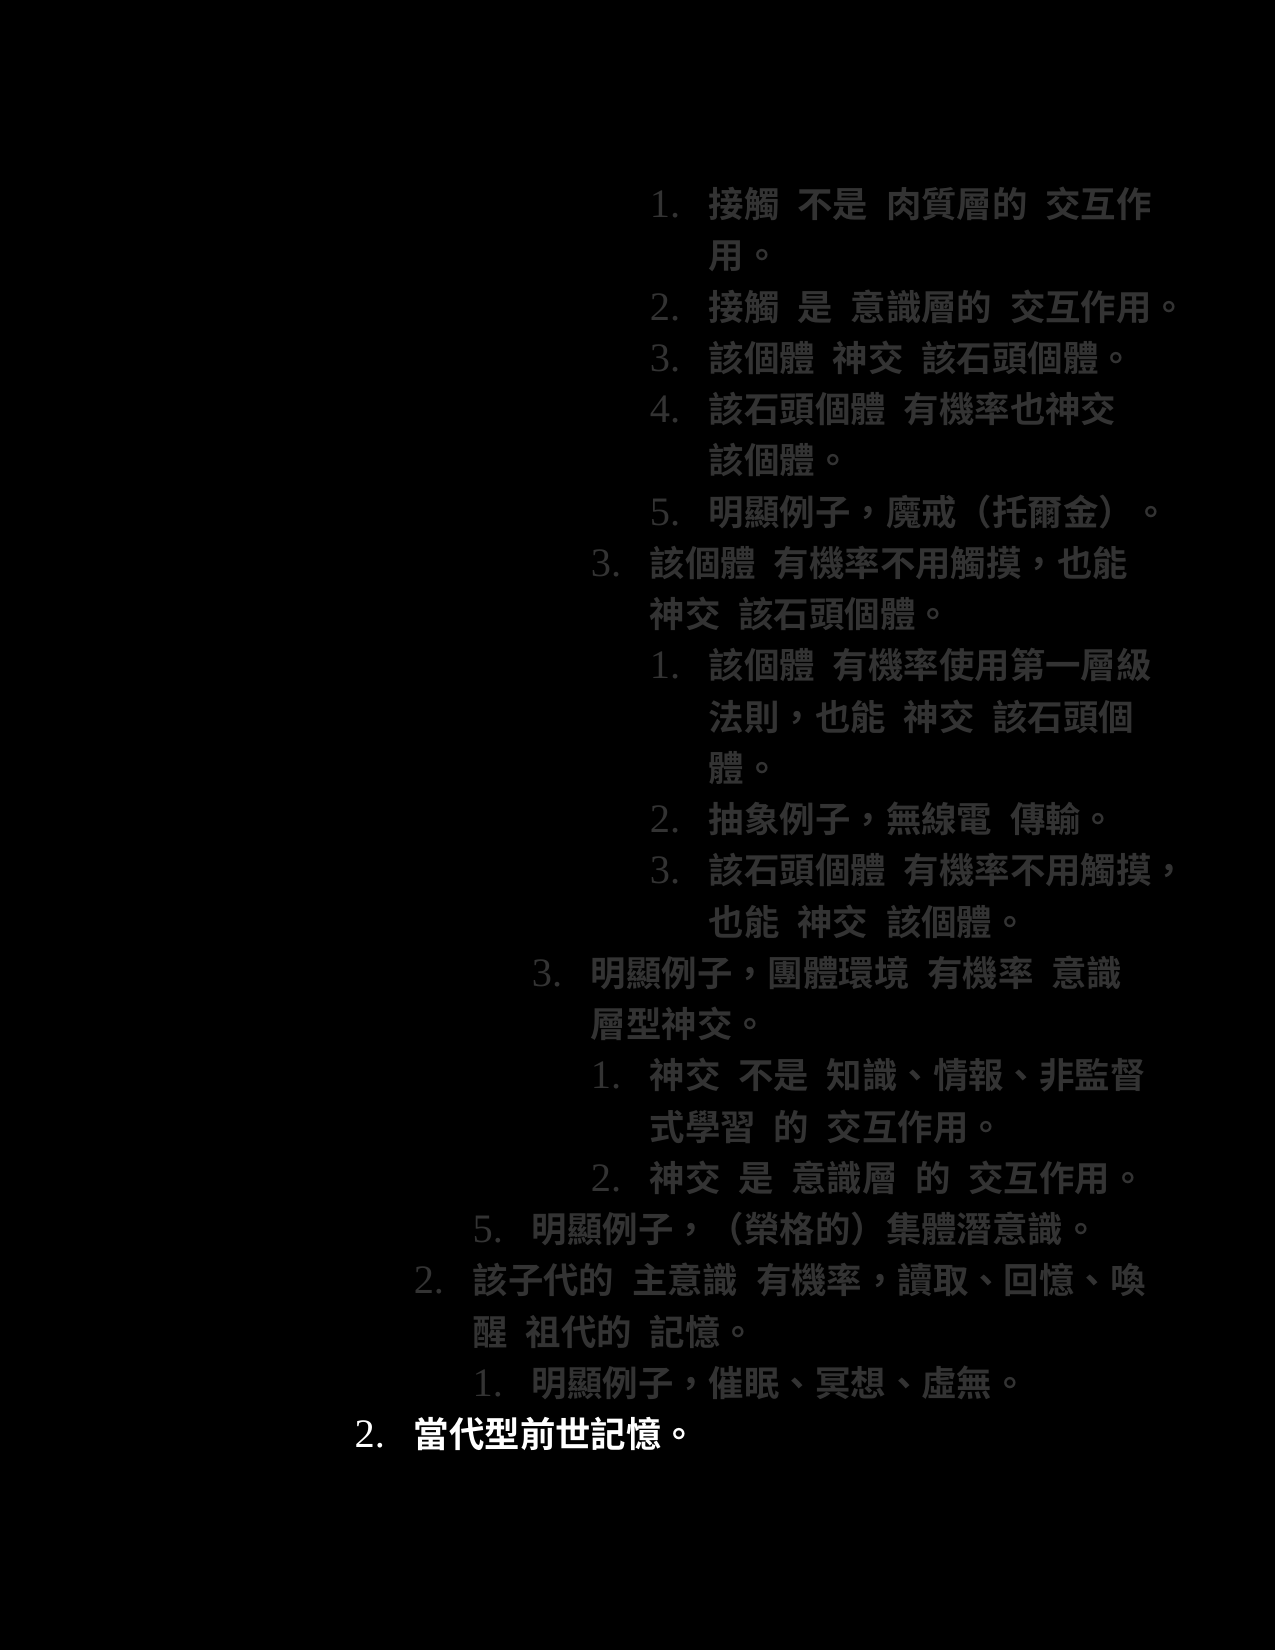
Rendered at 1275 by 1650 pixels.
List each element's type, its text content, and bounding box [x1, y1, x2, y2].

list 該石頭個體 有機率也神交 該個體。 [649, 381, 1157, 484]
list 該子代的 主意識 有機率，讀取、回憶、喚醒 祖代的 記憶。 [413, 1253, 1157, 1355]
list 該石頭個體 有機率不用觸摸，也能 神交 該個體。 [649, 843, 1157, 945]
list 抽象例子，無線電 傳輸。 [649, 791, 1157, 843]
list 該個體 神交 該石頭個體。 [649, 330, 1157, 381]
list 該個體 有機率不用觸摸，也能 神交 該石頭個體。 [591, 535, 1157, 638]
list 明顯例子，催眠、冥想、虛無。 [472, 1355, 1157, 1406]
list 明顯例子，魔戒（托爾金）。 [649, 484, 1157, 535]
list 明顯例子，團體環境 有機率 意識層型神交。 [532, 945, 1157, 1048]
list 接觸 不是 肉質層的 交互作用。 [649, 176, 1157, 279]
list 神交 是 意識層 的 交互作用。 [591, 1150, 1157, 1201]
list 明顯例子，（榮格的）集體潛意識。 [472, 1201, 1157, 1253]
list 接觸 是 意識層的 交互作用。 [649, 279, 1157, 330]
list 該個體 有機率使用第一層級法則，也能 神交 該石頭個體。 [649, 638, 1157, 791]
list 神交 不是 知識、情報、非監督式學習 的 交互作用。 [591, 1048, 1157, 1150]
list 當代型前世記憶。 [354, 1406, 1157, 1458]
